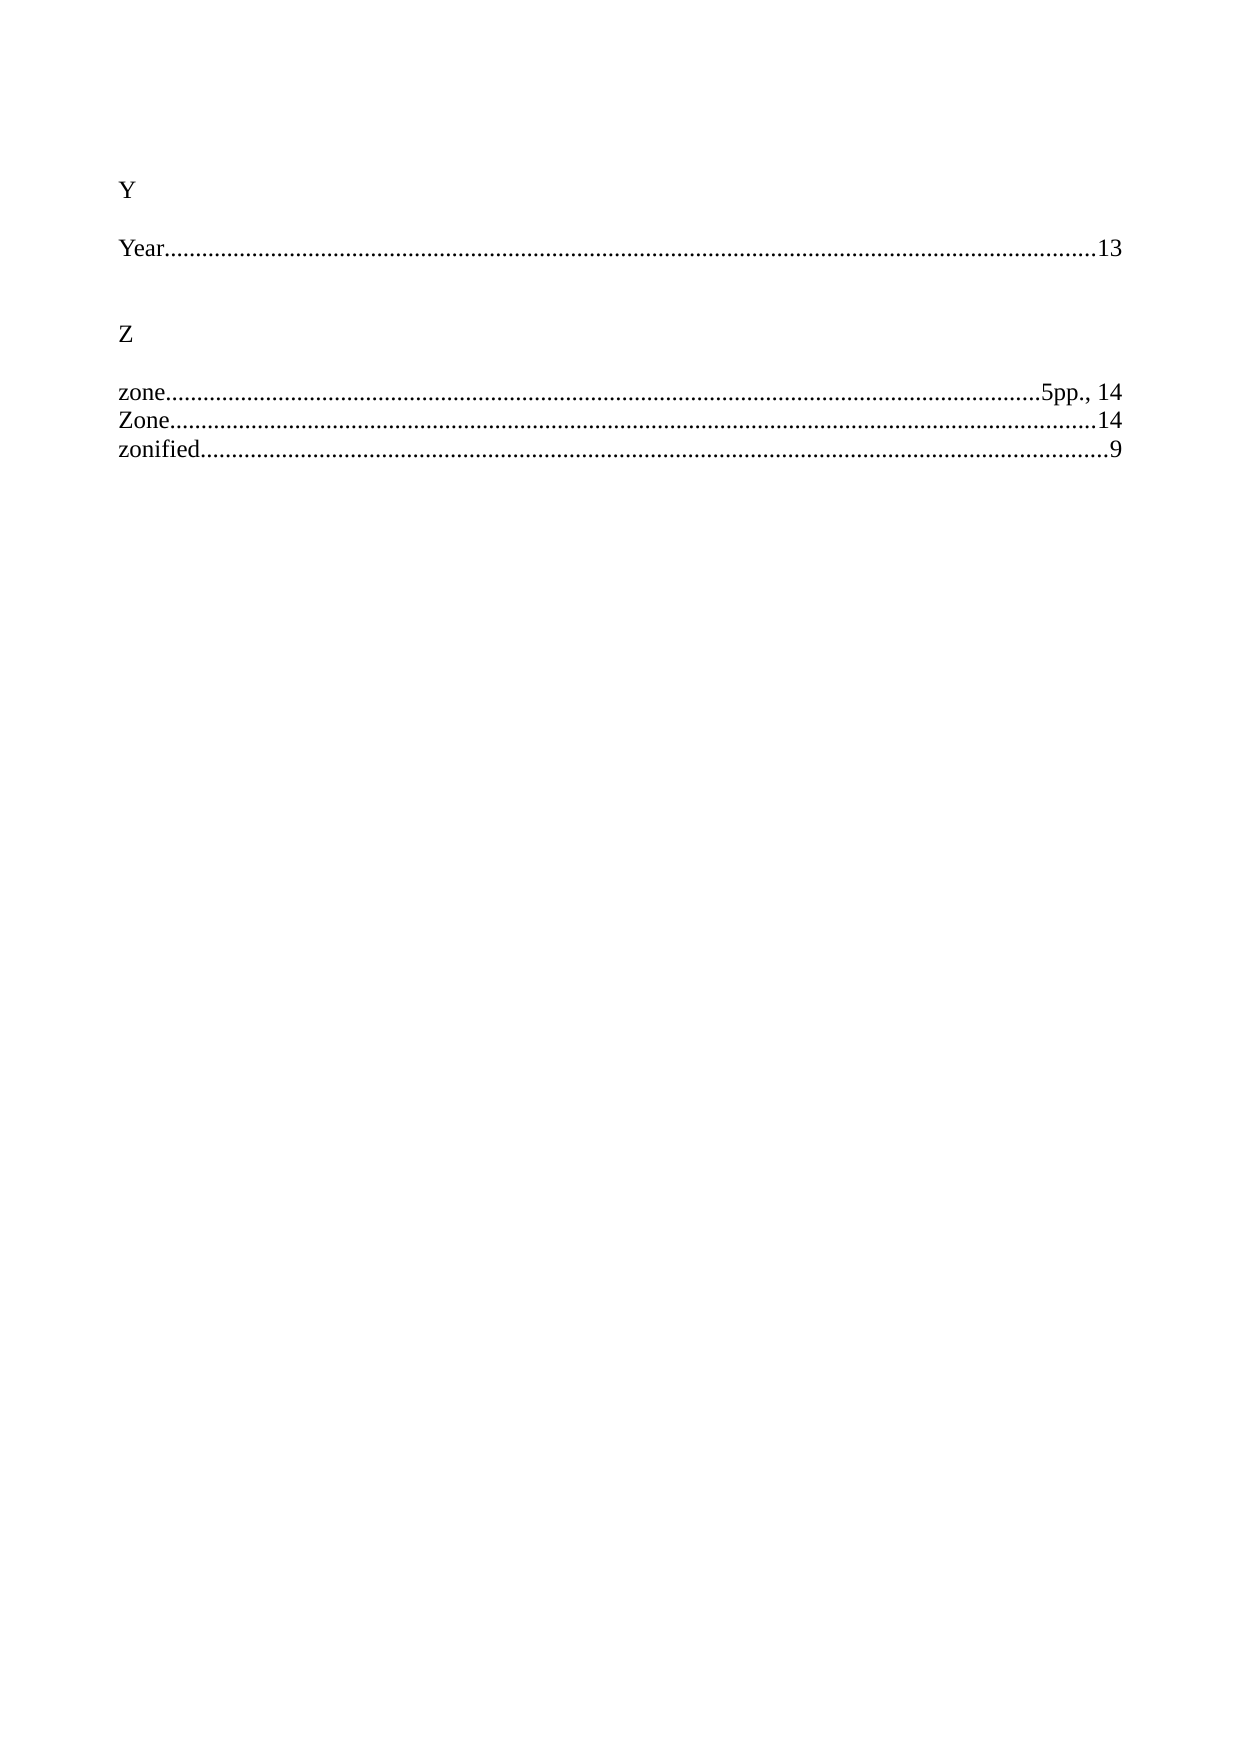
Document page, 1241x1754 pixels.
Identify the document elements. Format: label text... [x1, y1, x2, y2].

text Z [118, 319, 1122, 348]
text Zone 14 [118, 406, 1122, 434]
text zonified 9 [118, 434, 1122, 463]
text Y [118, 176, 1122, 204]
text zone 5pp., 14 [118, 377, 1122, 406]
text Year 13 [118, 233, 1122, 262]
